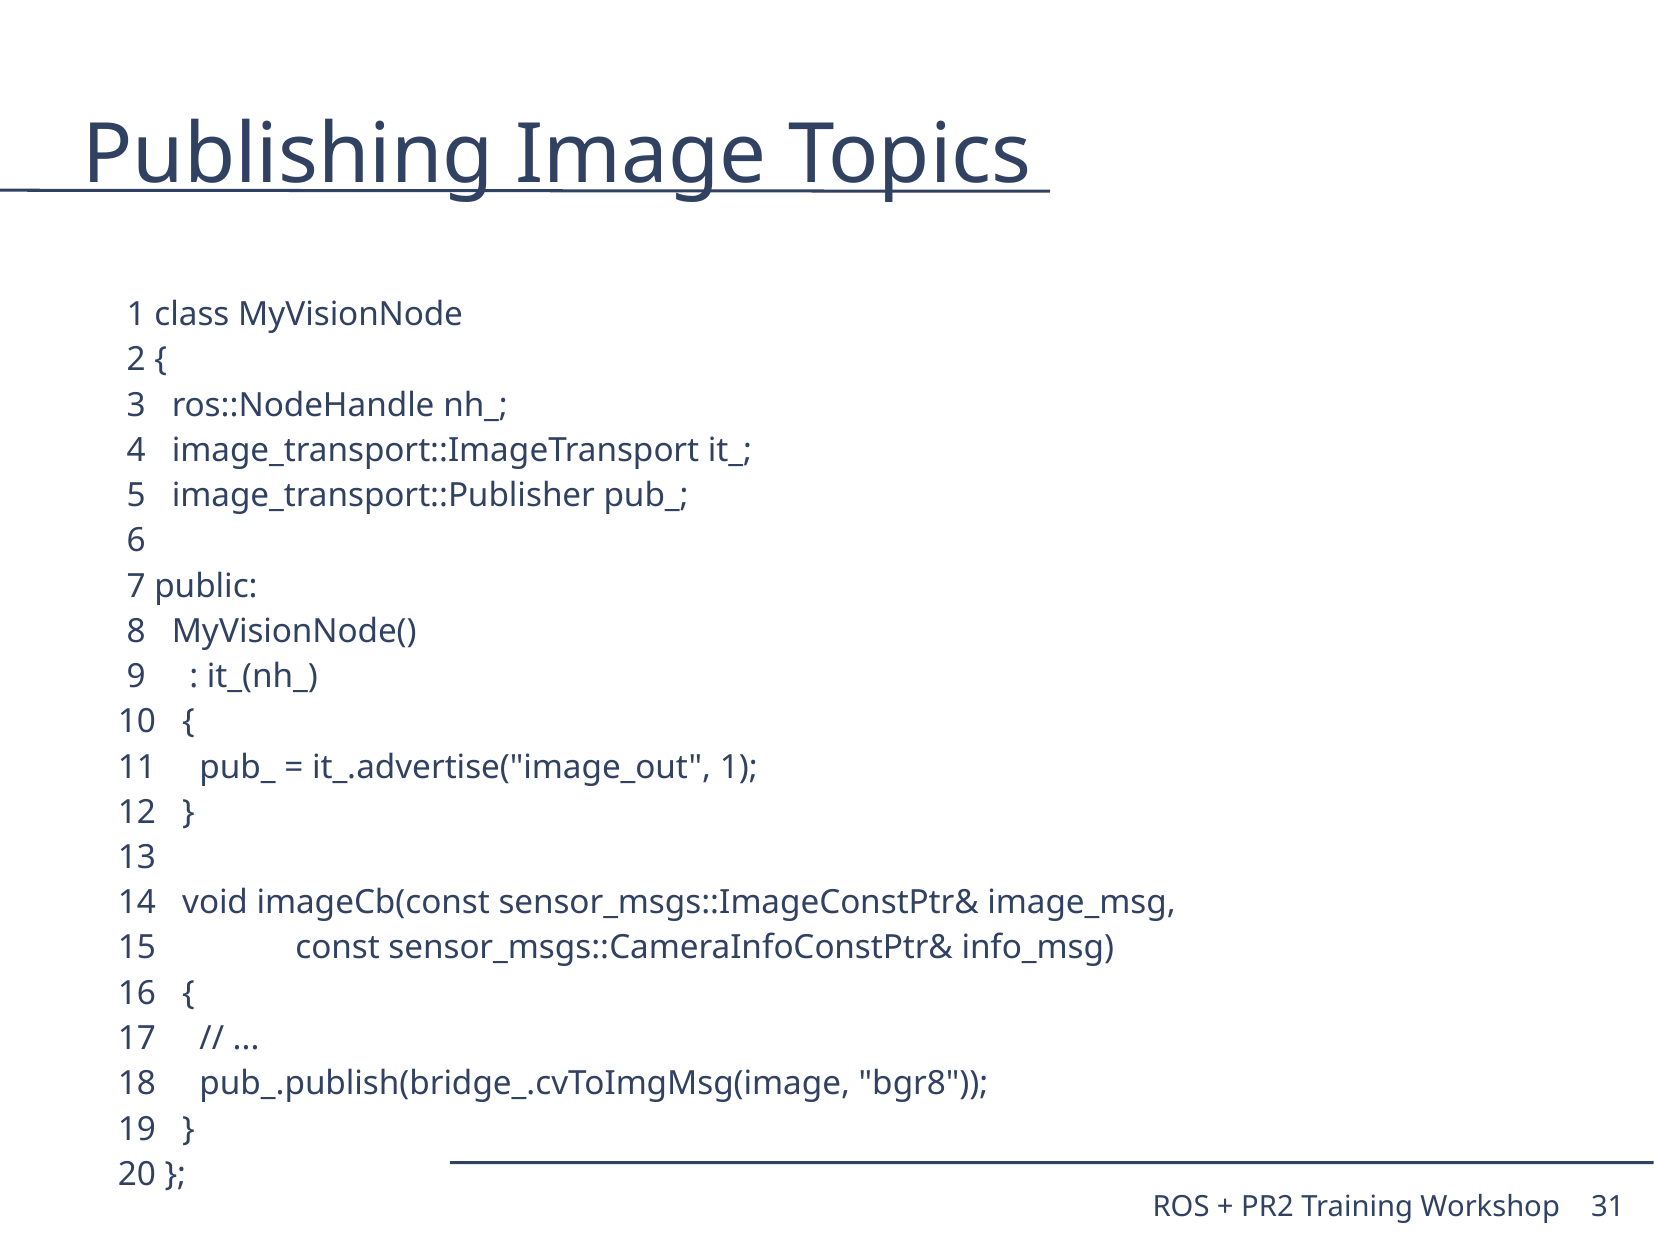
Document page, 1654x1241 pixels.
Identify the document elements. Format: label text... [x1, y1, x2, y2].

title Publishing Image Topics [82, 75, 1571, 226]
list 1 class MyVisionNode 2 { 3 ros::NodeHandle nh_; 4 image_transport::ImageTransport it_; 5 image_transport::Publisher pub_; 6 7 public: 8 MyVisionNode() 9 : it_(nh_) 10 { 11 pub_ = it_.advertise("image_out", 1); 12 } 13 14 void imageCb(const sensor_msgs::ImageConstPtr& image_msg, 15 const sensor_msgs::CameraInfoConstPtr& info_msg) 16 { 17 // ... 18 pub_.publish(bridge_.cvToImgMsg(image, "bgr8")); 19 } 20 }; [82, 290, 1571, 1109]
